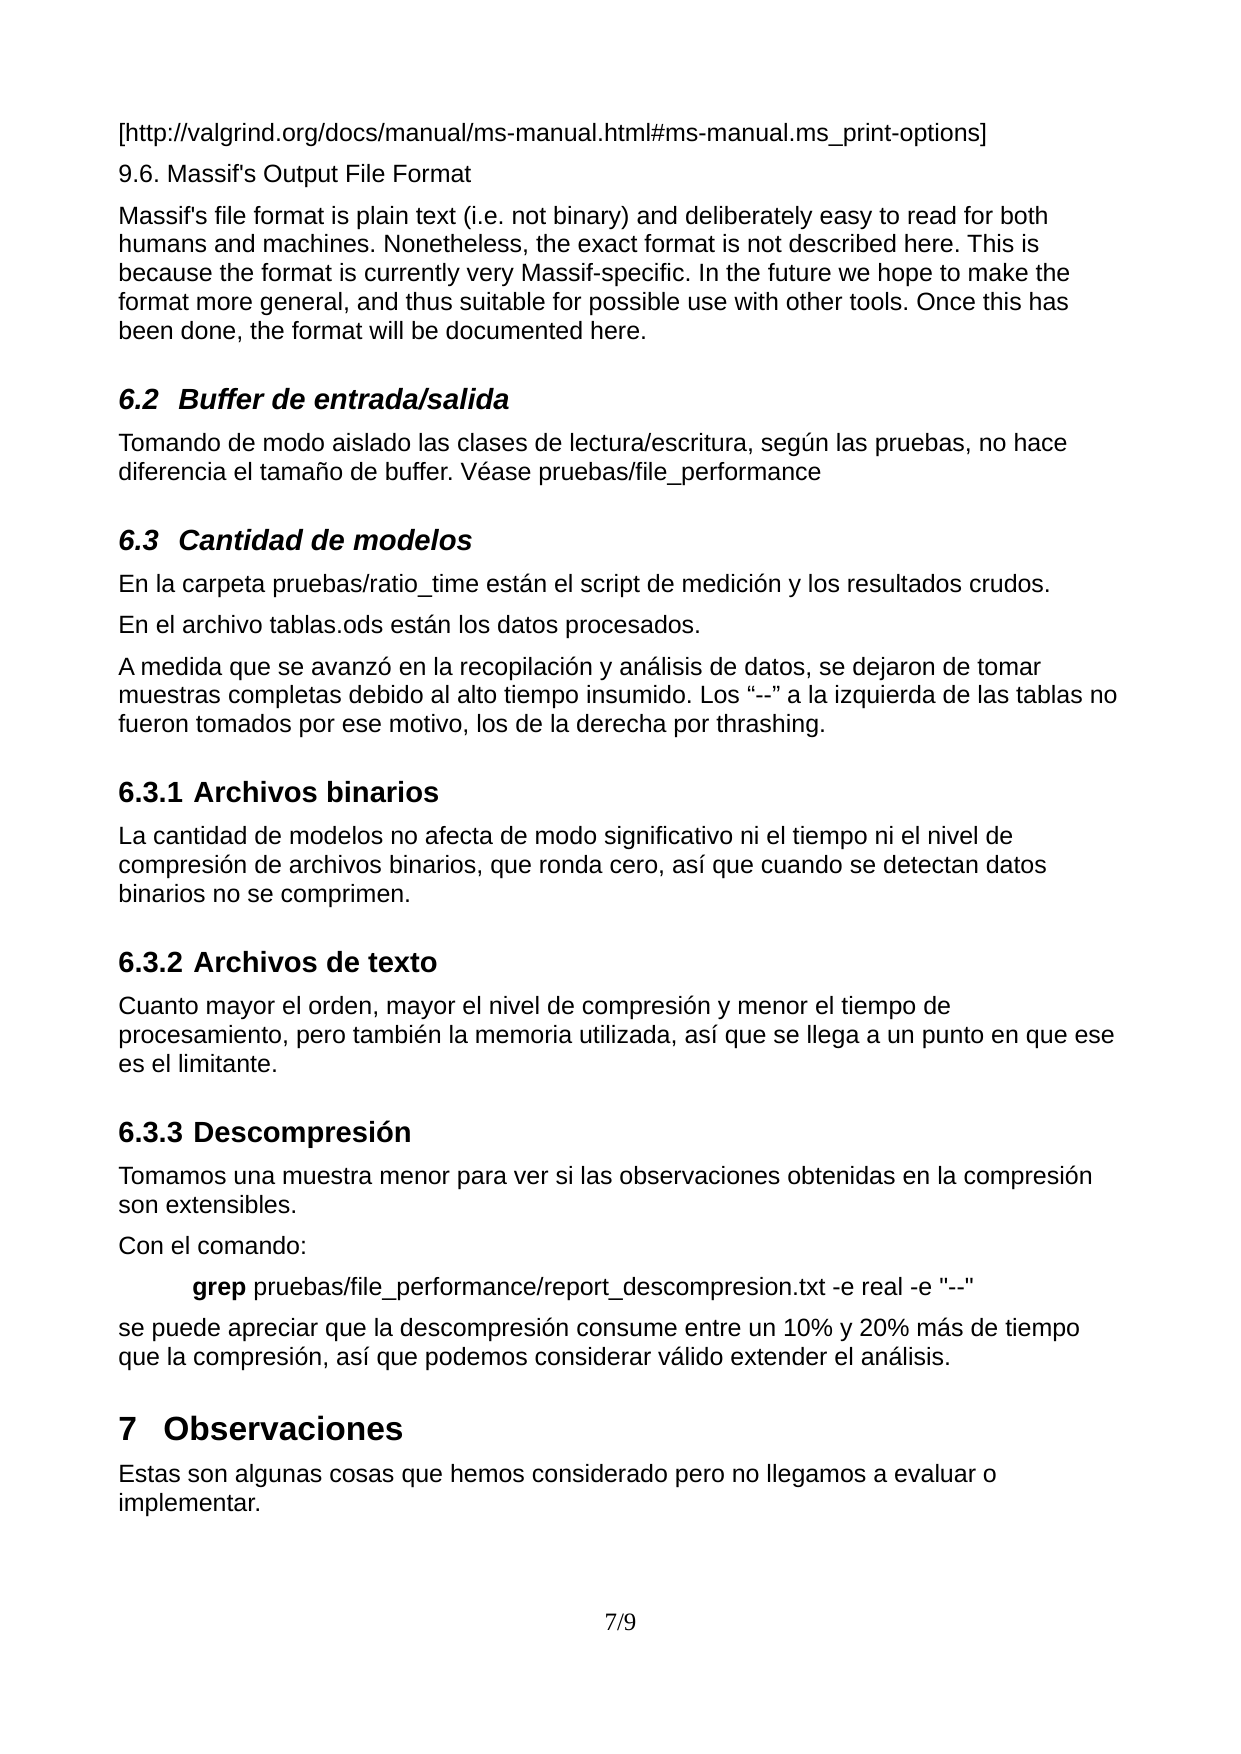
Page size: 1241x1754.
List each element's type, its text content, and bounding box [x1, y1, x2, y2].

text grep pruebas/file_performance/report_descompresion.txt -e real -e "--" [118, 1272, 1122, 1301]
subtitle Archivos de texto [118, 945, 1122, 978]
subtitle Observaciones [118, 1408, 1122, 1447]
text Con el comando: [118, 1231, 1122, 1259]
text La cantidad de modelos no afecta de modo significativo ni el tiempo ni el nivel de compresión de archivos binarios, que ronda cero, así que cuando se detectan datos binarios no se comprimen. [118, 821, 1122, 907]
text 9.6. Massif's Output File Format [118, 159, 1122, 188]
text En el archivo tablas.ods están los datos procesados. [118, 610, 1122, 639]
text Estas son algunas cosas que hemos considerado pero no llegamos a evaluar o implementar. [118, 1459, 1122, 1517]
text [http://valgrind.org/docs/manual/ms-manual.html#ms-manual.ms_print-options] [118, 118, 1122, 147]
text Cuanto mayor el orden, mayor el nivel de compresión y menor el tiempo de procesamiento, pero también la memoria utilizada, así que se llega a un punto en que ese es el limitante. [118, 991, 1122, 1077]
text Tomando de modo aislado las clases de lectura/escritura, según las pruebas, no hace diferencia el tamaño de buffer. Véase pruebas/file_performance [118, 428, 1122, 485]
text A medida que se avanzó en la recopilación y análisis de datos, se dejaron de tomar muestras completas debido al alto tiempo insumido. Los “--” a la izquierda de las tablas no fueron tomados por ese motivo, los de la derecha por thrashing. [118, 651, 1122, 738]
subtitle Cantidad de modelos [118, 523, 1122, 556]
subtitle Archivos binarios [118, 775, 1122, 809]
text Tomamos una muestra menor para ver si las observaciones obtenidas en la compresión son extensibles. [118, 1161, 1122, 1218]
subtitle Buffer de entrada/salida [118, 382, 1122, 415]
text se puede apreciar que la descompresión consume entre un 10% y 20% más de tiempo que la compresión, así que podemos considerar válido extender el análisis. [118, 1313, 1122, 1371]
text Massif's file format is plain text (i.e. not binary) and deliberately easy to read for both humans and machines. Nonetheless, the exact format is not described here. This is because the format is currently very Massif-specific. In the future we hope to make the format more general, and thus suitable for possible use with other tools. Once this has been done, the format will be documented here. [118, 201, 1122, 344]
subtitle Descompresión [118, 1115, 1122, 1148]
text En la carpeta pruebas/ratio_time están el script de medición y los resultados crudos. [118, 569, 1122, 598]
